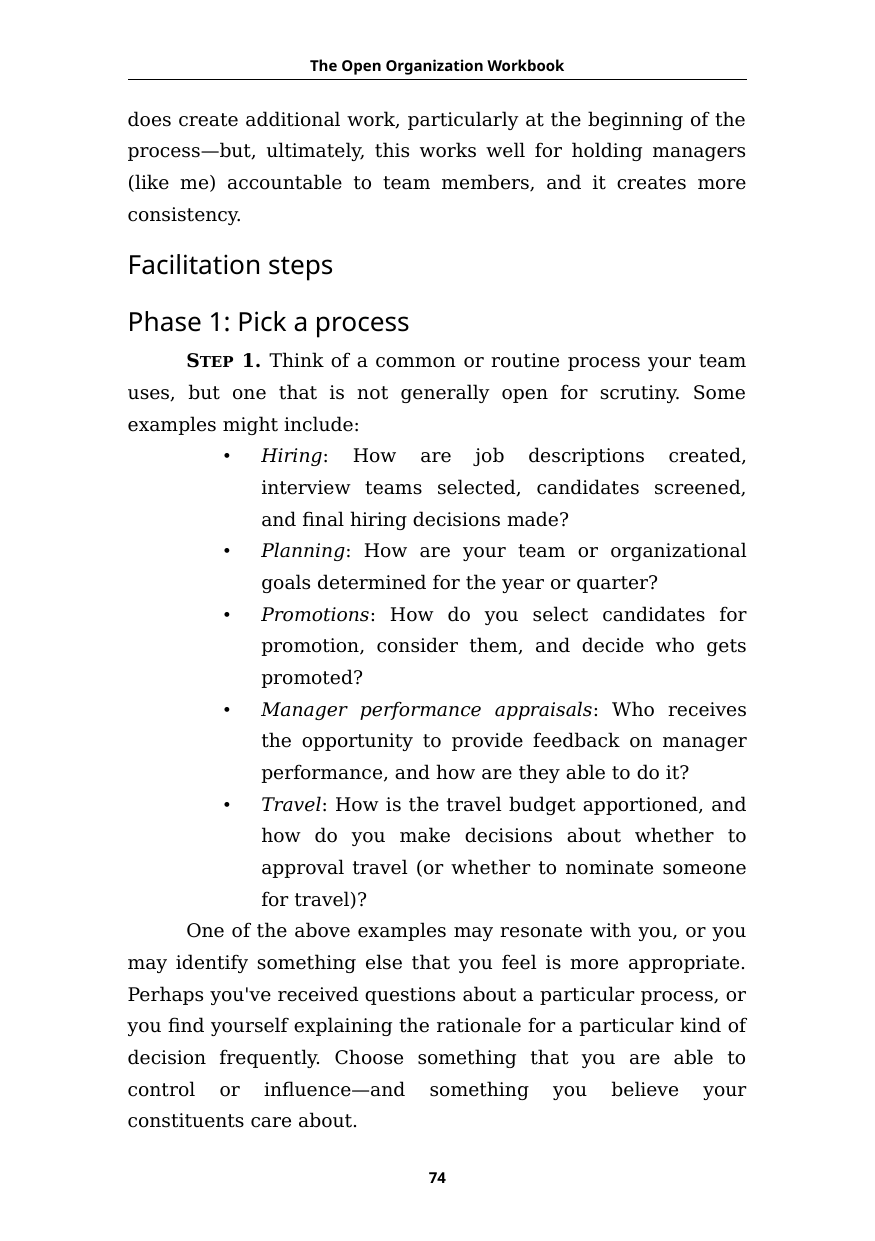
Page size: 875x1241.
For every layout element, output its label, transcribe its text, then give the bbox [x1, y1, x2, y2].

list Travel: How is the travel budget apportioned, and how do you make decisions about whether to approval travel (or whether to nominate someone for travel)? [223, 794, 747, 911]
list Promotions: How do you select candidates for promotion, consider them, and decide who gets promoted? [223, 604, 747, 689]
text One of the above examples may resonate with you, or you may identify something else that you feel is more appropriate. Perhaps you've received questions about a particular process, or you find yourself explaining the rationale for a particular kind of decision frequently. Choose something that you are able to control or influence—and something you believe your constituents care about. [127, 920, 747, 1132]
list Planning: How are your team or organizational goals determined for the year or quarter? [223, 540, 747, 594]
list Hiring: How are job descriptions created, interview teams selected, candidates screened, and final hiring decisions made? [223, 445, 747, 531]
subtitle Facilitation steps [127, 250, 747, 280]
subtitle Phase 1: Pick a process [127, 307, 747, 338]
text Step 1. Think of a common or routine process your team uses, but one that is not generally open for scrutiny. Some examples might include: [127, 350, 747, 436]
list Manager performance appraisals: Who receives the opportunity to provide feedback on manager performance, and how are they able to do it? [223, 699, 747, 784]
text does create additional work, particularly at the beginning of the process—but, ultimately, this works well for holding managers (like me) accountable to team members, and it creates more consistency. [127, 109, 747, 226]
